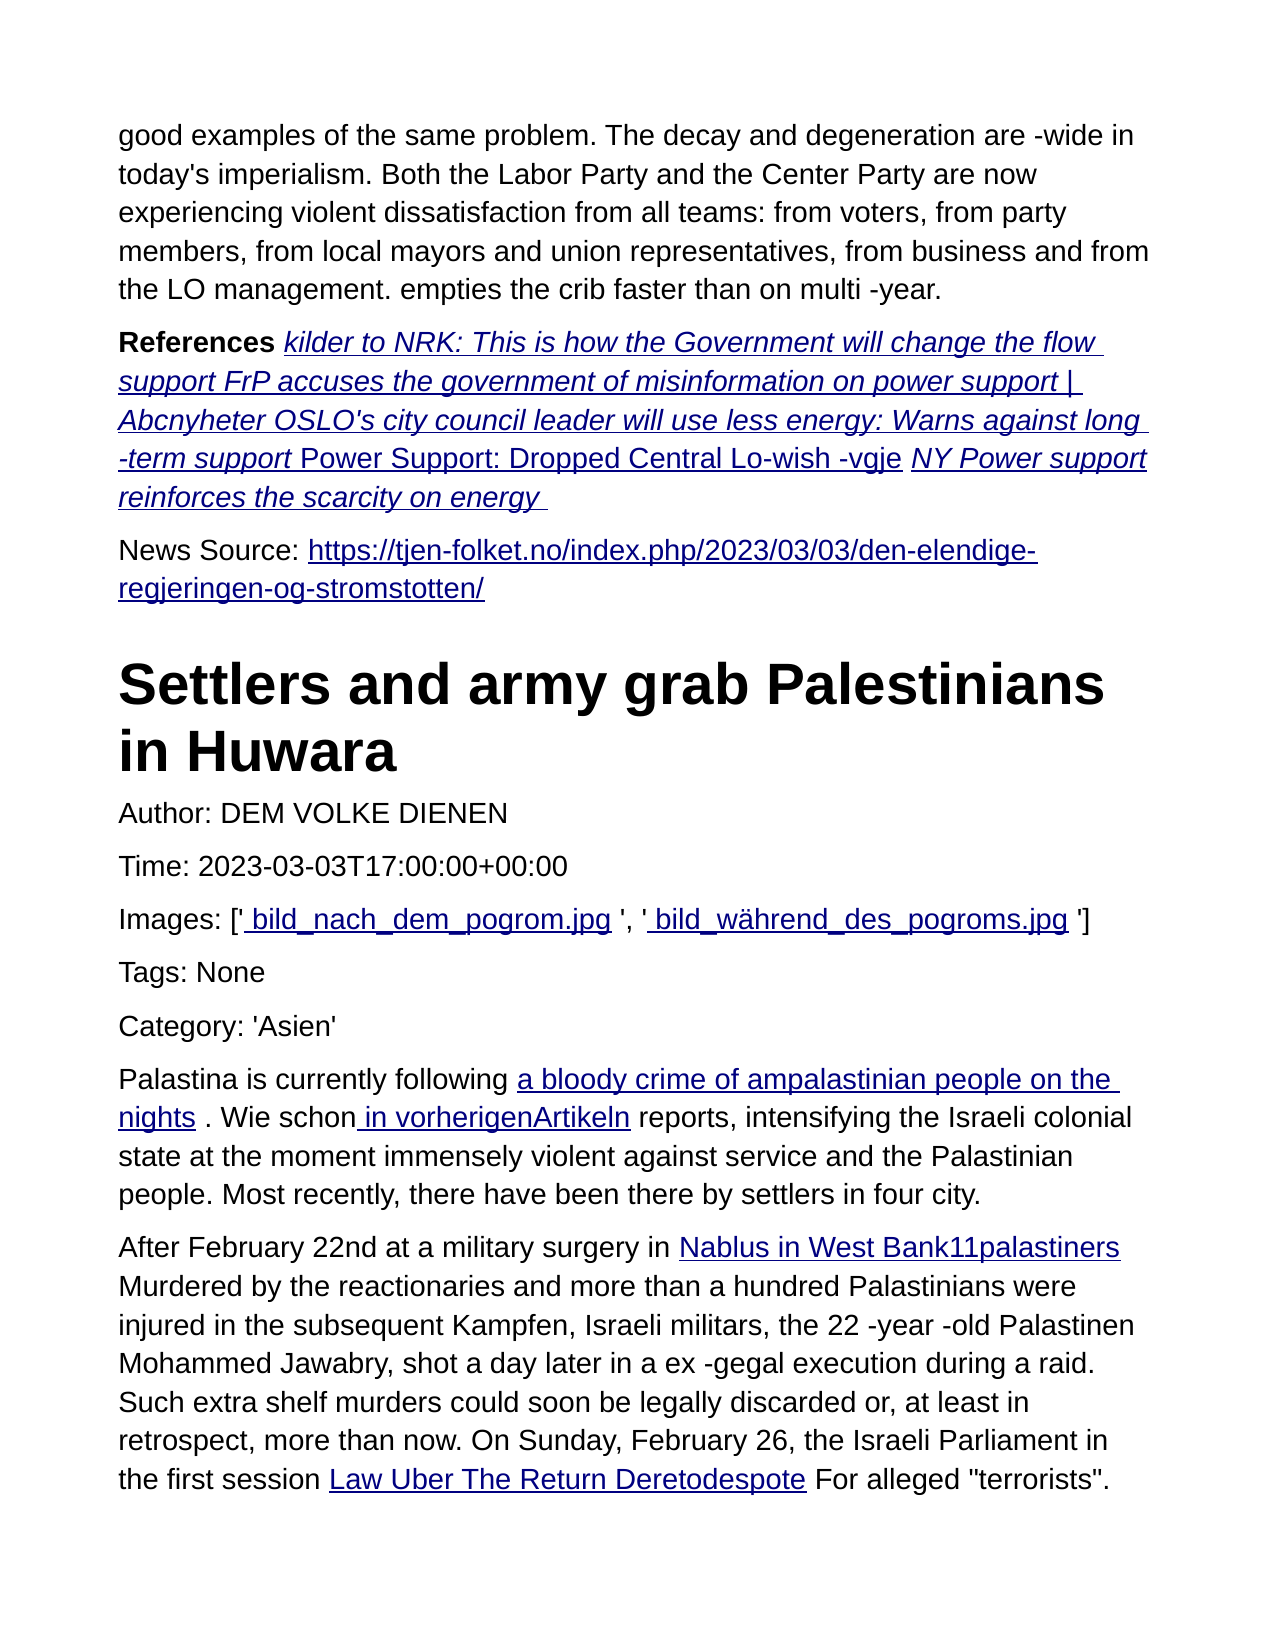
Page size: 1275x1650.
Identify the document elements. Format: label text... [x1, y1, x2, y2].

text References kilder to NRK: This is how the Government will change the flow support FrP accuses the government of misinformation on power support | Abcnyheter OSLO's city council leader will use less energy: Warns against long -term support Power Support: Dropped Central Lo-wish -vgje NY Power support reinforces the scarcity on energy [118, 325, 1157, 513]
text Category: 'Asien' [118, 1008, 1157, 1042]
text After February 22nd at a military surgery in Nablus in West Bank11palastiners Murdered by the reactionaries and more than a hundred Palastinians were injured in the subsequent Kampfen, Israeli militars, the 22 -year -old Palastinen Mohammed Jawabry, shot a day later in a ex -gegal execution during a raid. Such extra shelf murders could soon be legally discarded or, at least in retrospect, more than now. On Sunday, February 26, the Israeli Parliament in the first session Law Uber The Return Deretodespote For alleged "terrorists". [118, 1230, 1157, 1495]
text News Source: https://tjen-folket.no/index.php/2023/03/03/den-elendige-regjeringen-og-stromstotten/ [118, 533, 1157, 605]
text Author: DEM VOLKE DIENEN [118, 796, 1157, 829]
text Time: 2023-03-03T17:00:00+00:00 [118, 849, 1157, 883]
text Images: [' bild_nach_dem_pogrom.jpg ', ' bild_während_des_pogroms.jpg '] [118, 902, 1157, 936]
text Palastina is currently following a bloody crime of ampalastinian people on the nights . Wie schon in vorherigenArtikeln reports, intensifying the Israeli colonial state at the moment immensely violent against service and the Palastinian people. Most recently, there have been there by settlers in four city. [118, 1062, 1157, 1211]
text Tags: None [118, 955, 1157, 989]
text good examples of the same problem. The decay and degeneration are -wide in today's imperialism. Both the Labor Party and the Center Party are now experiencing violent dissatisfaction from all teams: from voters, from party members, from local mayors and union representatives, from business and from the LO management. empties the crib faster than on multi -year. [118, 118, 1157, 306]
subtitle Settlers and army grab Palestinians in Huwara [118, 649, 1157, 783]
